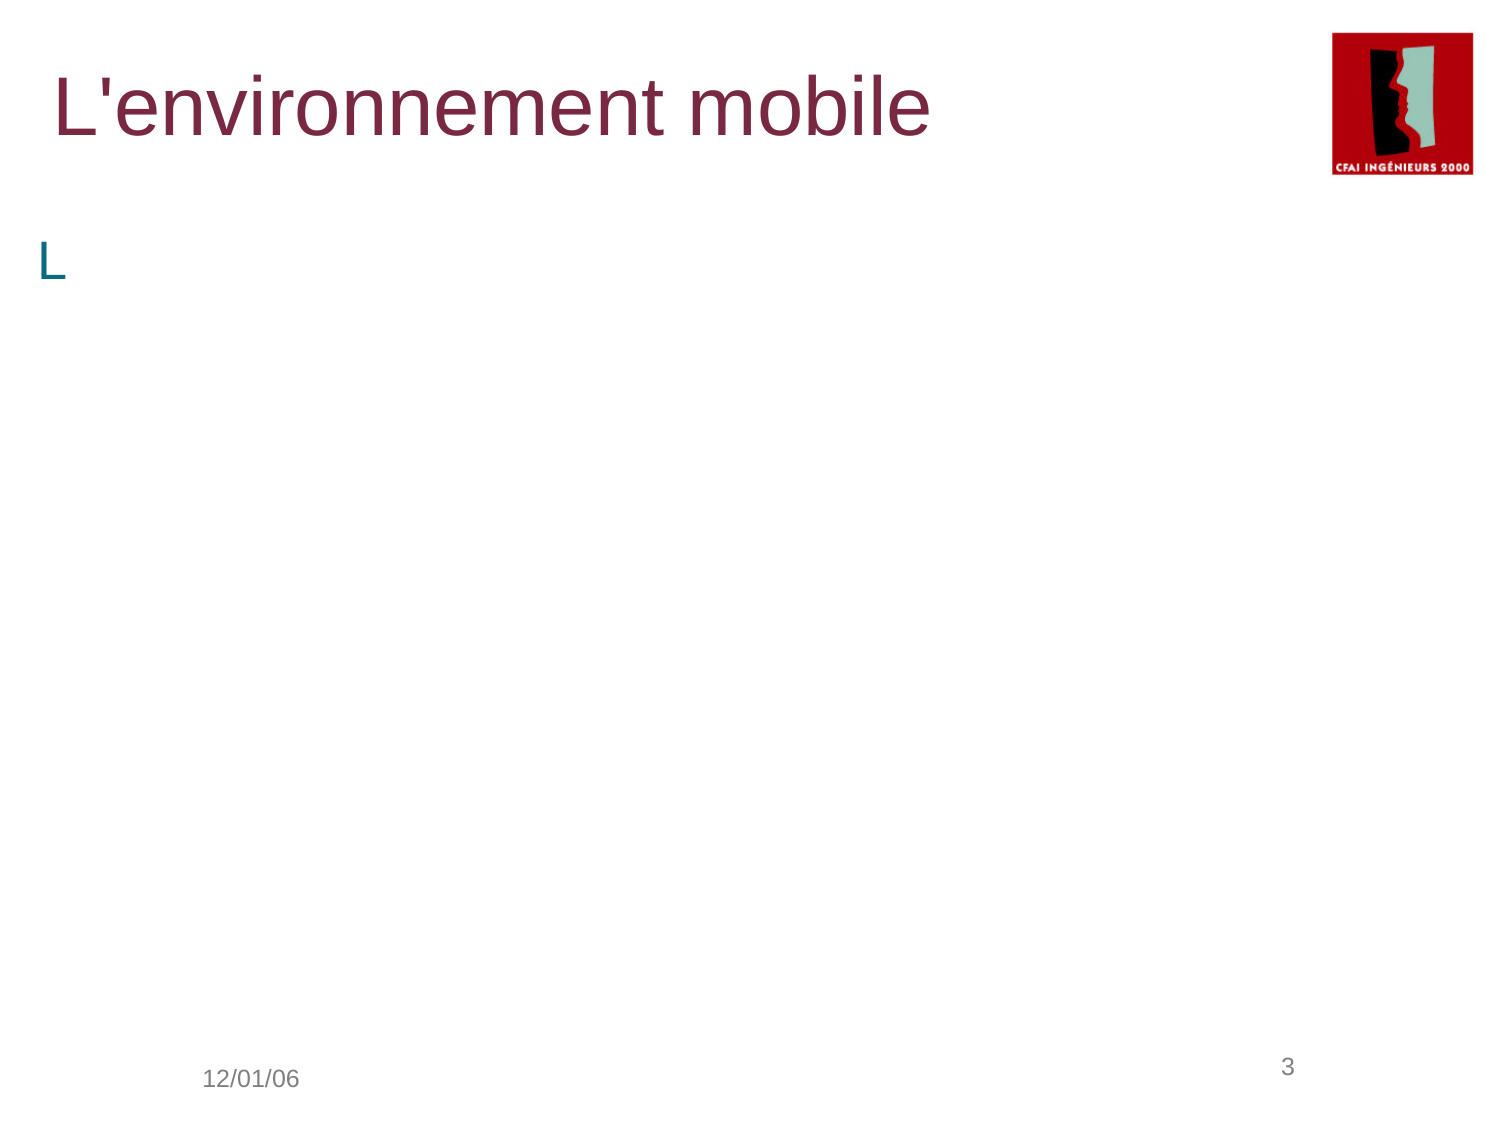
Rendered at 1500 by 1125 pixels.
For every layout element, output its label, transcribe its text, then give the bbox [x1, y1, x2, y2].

list L [37, 237, 1463, 888]
picture [1328, 29, 1477, 178]
title L'environnement mobile [37, 58, 1326, 167]
